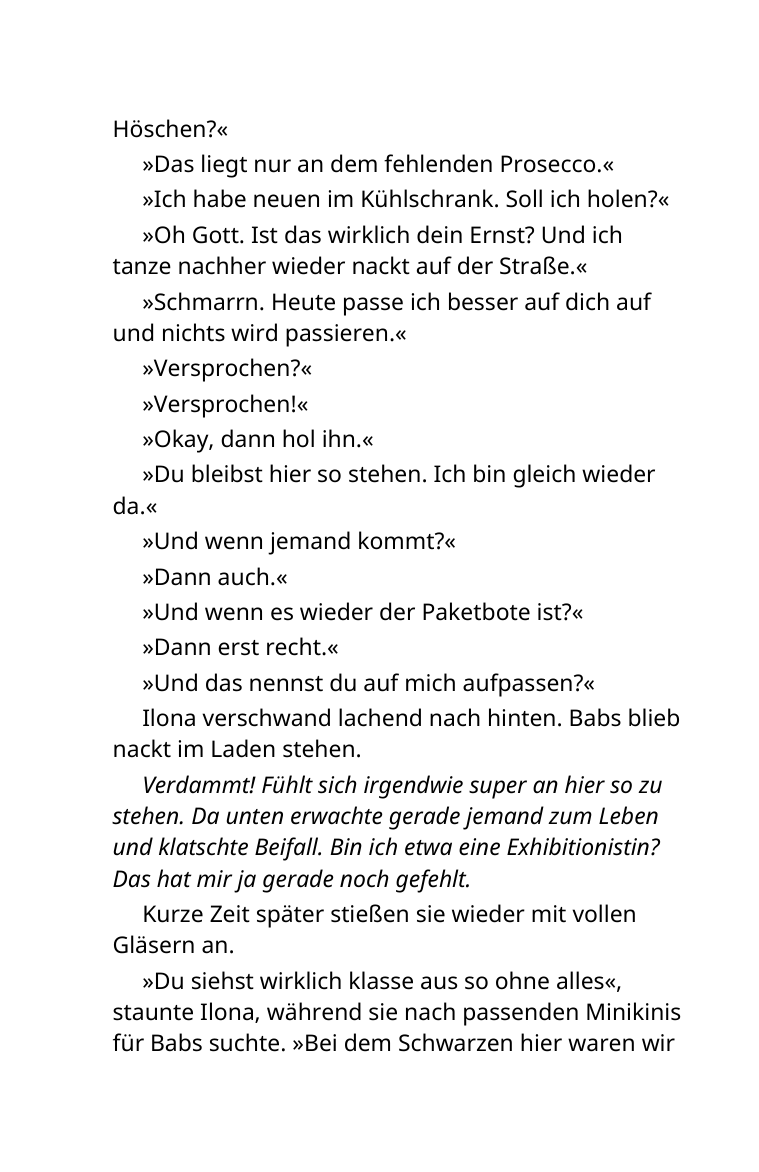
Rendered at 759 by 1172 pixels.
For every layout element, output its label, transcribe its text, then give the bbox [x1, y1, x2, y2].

text »Du bleibst hier so stehen. Ich bin gleich wieder da.« [112, 458, 684, 521]
text »Okay, dann hol ihn.« [112, 423, 684, 454]
text »Schmarrn. Heute passe ich besser auf dich auf und nichts wird passieren.« [112, 285, 684, 348]
text »Und das nennst du auf mich aufpassen?« [112, 667, 684, 698]
text »Und wenn jemand kommt?« [112, 525, 684, 556]
text Kurze Zeit später stießen sie wieder mit vollen Gläsern an. [112, 898, 684, 960]
text »Das liegt nur an dem fehlenden Prosecco.« [112, 148, 684, 179]
text Ilona verschwand lachend nach hinten. Babs blieb nackt im Laden stehen. [112, 702, 684, 764]
text »Dann auch.« [112, 560, 684, 592]
text »Und wenn es wieder der Paketbote ist?« [112, 596, 684, 627]
text »Versprochen?« [112, 352, 684, 383]
text Verdammt! Fühlt sich irgendwie super an hier so zu stehen. Da unten erwachte gerade jemand zum Leben und klatschte Beifall. Bin ich etwa eine Exhibitionistin? Das hat mir ja gerade noch gefehlt. [112, 769, 684, 894]
text »Versprochen!« [112, 387, 684, 419]
text »Oh Gott. Ist das wirklich dein Ernst? Und ich tanze nachher wieder nackt auf der Straße.« [112, 219, 684, 281]
text Höschen?« [112, 112, 684, 144]
text »Du siehst wirklich klasse aus so ohne alles«, staunte Ilona, während sie nach passenden Minikinis für Babs suchte. »Bei dem Schwarzen hier waren wir [112, 964, 684, 1058]
text »Dann erst recht.« [112, 631, 684, 662]
text »Ich habe neuen im Kühlschrank. Soll ich holen?« [112, 183, 684, 214]
